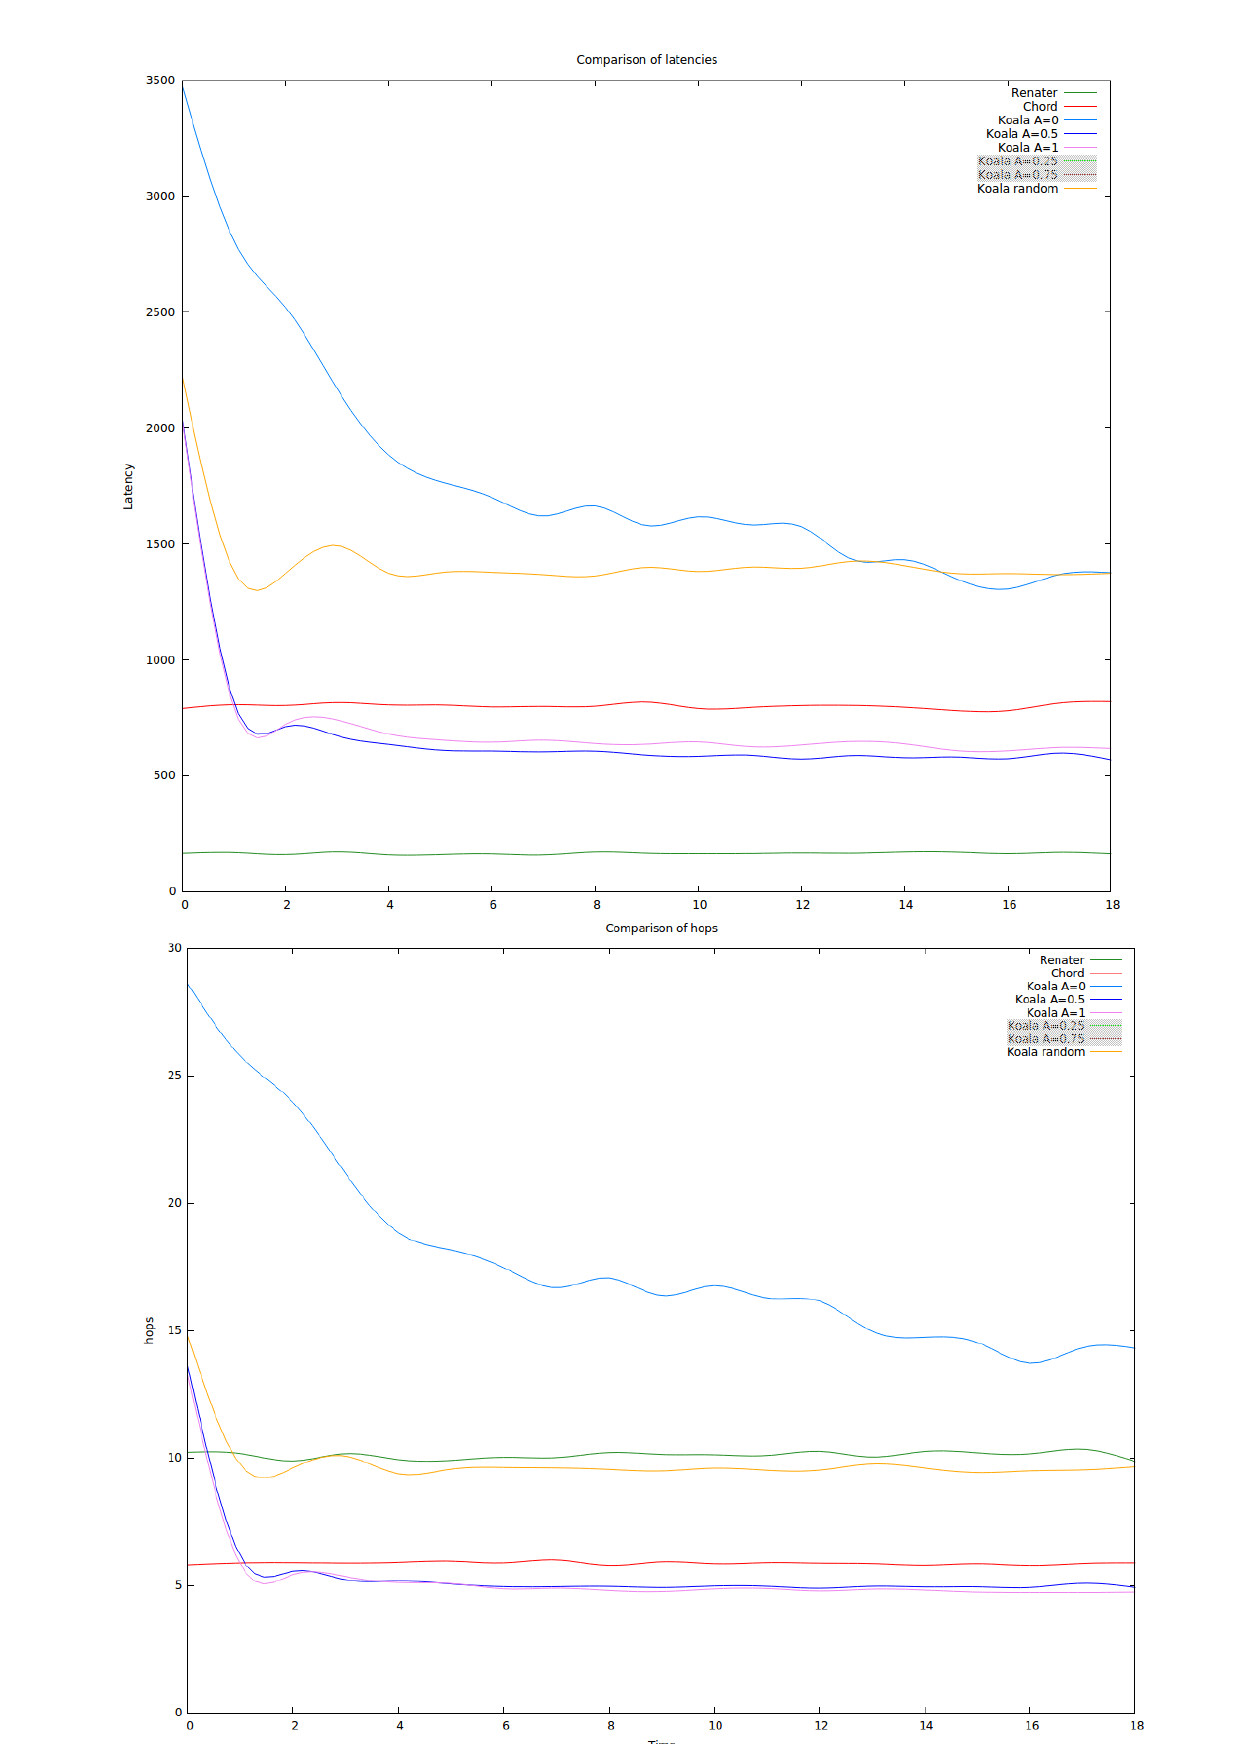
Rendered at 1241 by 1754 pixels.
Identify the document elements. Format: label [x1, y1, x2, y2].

picture [118, 42, 1147, 1744]
